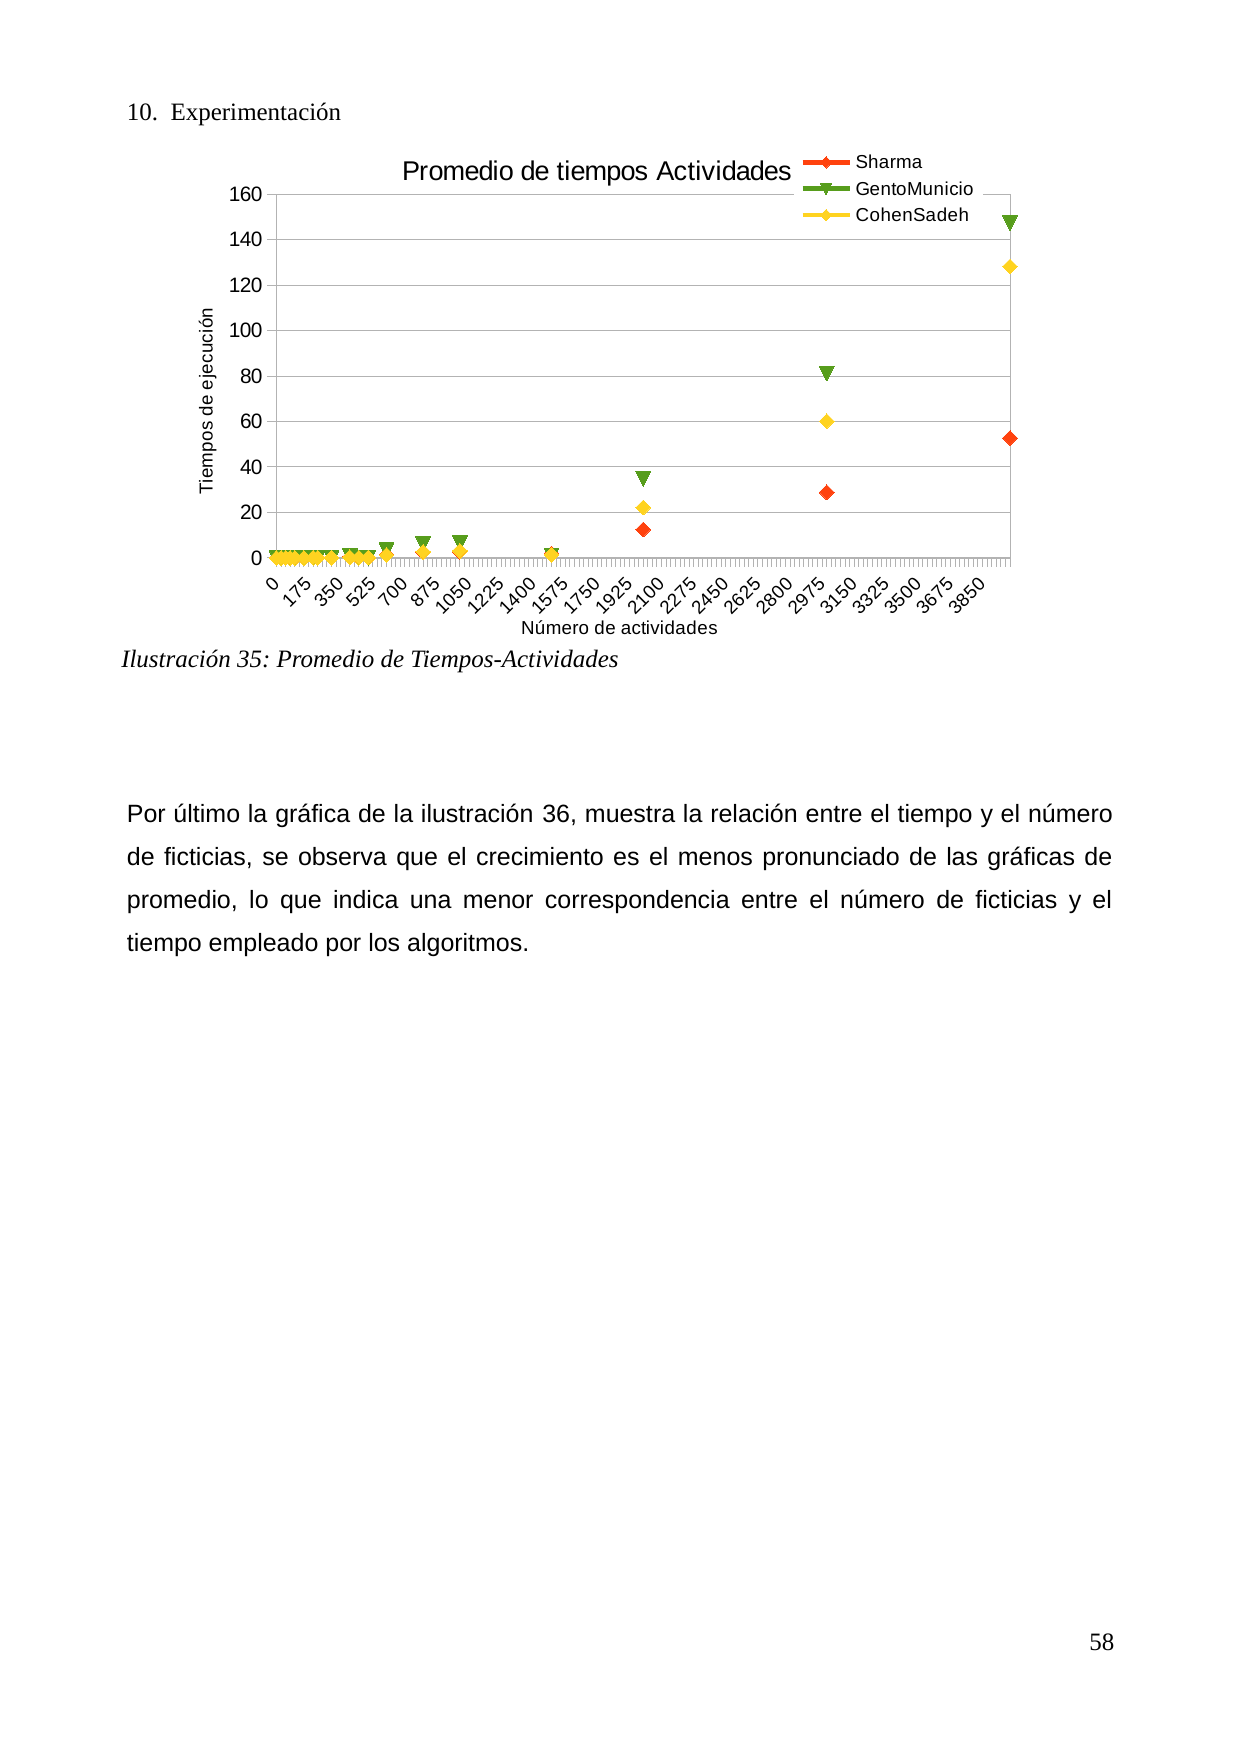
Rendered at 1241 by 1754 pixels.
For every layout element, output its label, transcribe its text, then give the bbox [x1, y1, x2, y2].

text Ilustración 35: Promedio de Tiempos-Actividades [121, 148, 1100, 673]
text Por último la gráfica de la ilustración 36, muestra la relación entre el tiempo y el número de ficticias, se observa que el crecimiento es el menos pronunciado de las gráficas de promedio, lo que indica una menor correspondencia entre el número de ficticias y el tiempo empleado por los algoritmos. [127, 799, 1114, 957]
